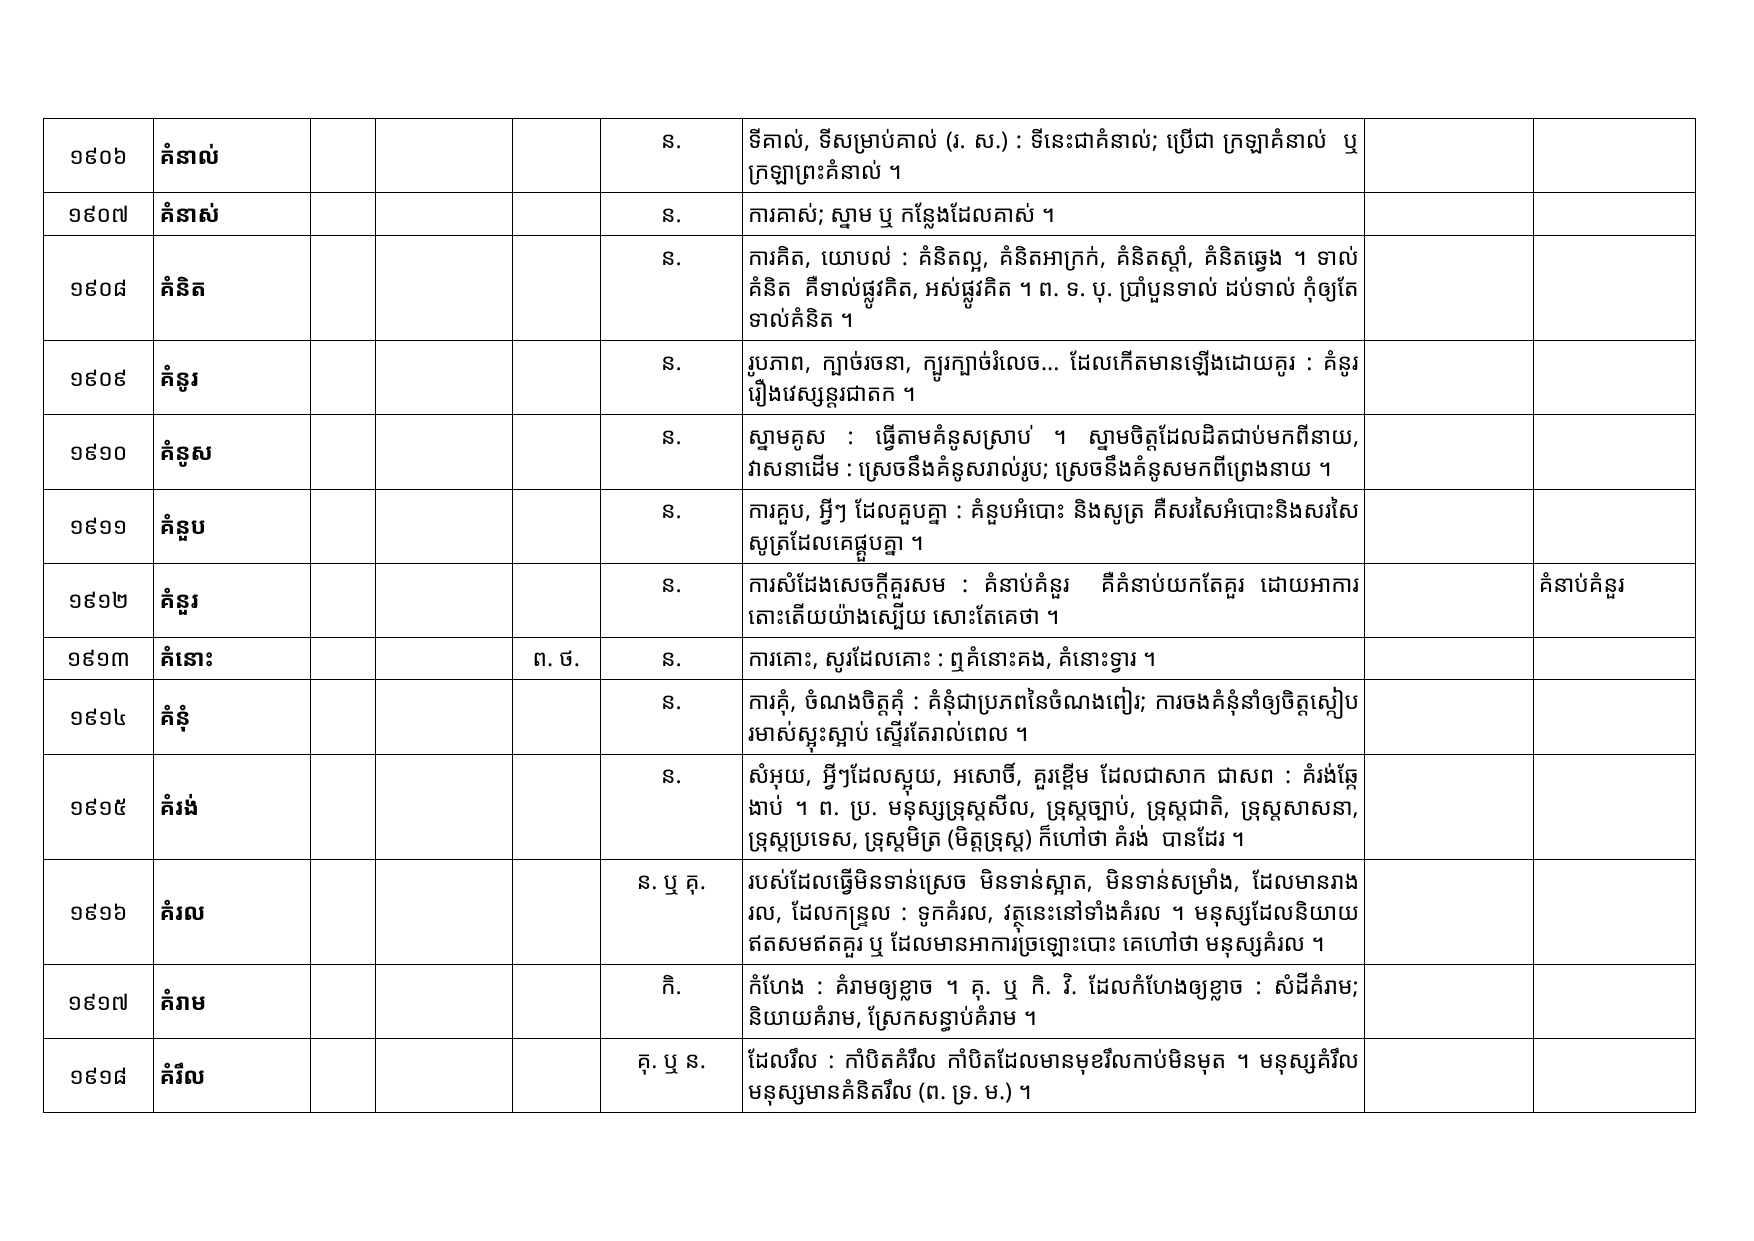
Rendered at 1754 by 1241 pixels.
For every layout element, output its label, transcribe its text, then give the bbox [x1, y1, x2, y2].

table_cell សំអុយ, អ្វី​ៗ​ដែល​ស្អុយ, អសោចិ៍, គួរ​ខ្ពើម ដែល​ជា​សាក ជា​សព : គំរង់​ឆ្កែ​ងាប់ ។ ព. ប្រ. មនុស្ស​ទ្រុស្ដ​សីល, ទ្រុស្ត​ច្បាប់, ទ្រុស្ត​ជាតិ, ទ្រុស្ត​សាសនា, ទ្រុស្ត​ប្រទេស, ទ្រុស្ត​មិត្រ (មិត្ត​ទ្រុស្ត) ក៏​ហៅ​ថា គំរង់ បាន​ដែរ ។ [743, 755, 1364, 859]
table_cell ១៩០៩ [44, 341, 153, 414]
table_cell [1534, 193, 1695, 235]
table_cell ន. [601, 415, 742, 488]
table_cell [513, 755, 600, 859]
table_cell [1534, 965, 1695, 1038]
table_cell [311, 564, 375, 637]
table_cell ១៩១២ [44, 564, 153, 637]
table_cell ការ​គិត, យោបល់ : គំនិត​ល្អ, គំនិត​អាក្រក់, គំនិត​ស្តាំ, គំនិត​ឆ្វេង​ ។ ទាល់​គំនិត គឺ​ទាល់​ផ្លូវ​គិត, អស់​ផ្លូវ​គិត ។ ព. ទ. បុ. ប្រាំ​បួន​ទាល់ ដប់​ទាល់ កុំ​ឲ្យ​តែ​ទាល់​គំនិត ។ [743, 236, 1364, 340]
table_cell [311, 415, 375, 488]
table_cell [1365, 236, 1533, 340]
table_cell កិ. [601, 965, 742, 1038]
table_cell គុ. ឬ ន. [601, 1039, 742, 1112]
table_cell គំនោះ [154, 638, 310, 679]
table_cell [1365, 638, 1533, 679]
table_cell [311, 680, 375, 753]
table_cell [311, 193, 375, 235]
table_cell ន. [601, 236, 742, 340]
table_cell ន. [601, 638, 742, 679]
table_cell [1365, 965, 1533, 1038]
table_cell របស់​ដែល​ធ្វើ​មិន​ទាន់​ស្រេច មិន​ទាន់​ស្អាត, មិន​ទាន់​សម្រាំង, ដែល​មាន​រាង​រល, ដែល​កន្ទ្រល : ទូក​គំរល, វត្ថុ​នេះ​នៅ​ទាំង​គំរល ។ មនុស្ស​ដែល​និយាយ​ឥត​សម​ឥត​គួរ ឬ ដែល​មាន​អាការ​ច្រឡោះបោះ គេ​ហៅ​ថា មនុស្ស​គំរល ។ [743, 860, 1364, 964]
table_cell [513, 1039, 600, 1112]
table_cell ការ​គាស់; ស្នាម ឬ កន្លែង​ដែល​គាស់ ។ [743, 193, 1364, 235]
table_cell [376, 860, 512, 964]
table_cell [1365, 755, 1533, 859]
table_cell ការ​គួប, អ្វី​ៗ ដែល​គួប​គ្នា : គំនួប​អំបោះ និង​សូត្រ គឺ​សរសៃ​អំបោះ​និង​សរសៃ​សូត្រ​ដែល​គេ​ផ្គួប​គ្នា ។ [743, 490, 1364, 562]
table_cell [1534, 341, 1695, 414]
table_cell គំនាស់ [154, 193, 310, 235]
table_cell ន. [601, 193, 742, 235]
table_cell [376, 415, 512, 488]
table_cell [311, 1039, 375, 1112]
table_cell ការ​សំដែង​សេចក្ដី​គួរ​សម : គំនាប់​គំនួរ គឺ​គំនាប់​យក​តែ​គួរ​ ដោយ​អាការ​តោះតើយ​យ៉ាង​ស្បើយ សោះ​តែ​គេ​ថា ។ [743, 564, 1364, 637]
table_cell [1534, 860, 1695, 964]
table_cell [376, 490, 512, 562]
table_cell [376, 193, 512, 235]
table_cell [311, 965, 375, 1038]
table_cell [1534, 680, 1695, 753]
table_cell ន. ឬ គុ. [601, 860, 742, 964]
table_cell [513, 680, 600, 753]
table_cell [311, 119, 375, 192]
table_cell [1365, 490, 1533, 562]
table_cell [1534, 415, 1695, 488]
table_cell [376, 680, 512, 753]
table_cell [513, 860, 600, 964]
table_cell គំនាប់គំនួរ [1534, 564, 1695, 637]
table_cell [1534, 638, 1695, 679]
table_cell ទី​គាល់, ទី​សម្រាប់​គាល់ (រ. ស.) : ទី​នេះ​ជា​គំនាល់; ប្រើ​ជា​ ក្រឡា​គំនាល់ ឬ ក្រឡា​ព្រះ​គំនាល់ ។ [743, 119, 1364, 192]
table_cell [376, 638, 512, 679]
table_cell ១៩១៤ [44, 680, 153, 753]
table_cell ន. [601, 341, 742, 414]
table_cell [513, 193, 600, 235]
table_cell [311, 490, 375, 562]
table_cell [1365, 1039, 1533, 1112]
table_cell [1365, 193, 1533, 235]
table_cell ១៩១៨ [44, 1039, 153, 1112]
table_cell [1534, 1039, 1695, 1112]
table_cell [513, 236, 600, 340]
table_cell ១៩០៦ [44, 119, 153, 192]
table_cell រូប​ភាព, ក្បាច់​រចនា, ក្បូរ​ក្បាច់​រំលេច... ដែល​កើត​មាន​ឡើង​ដោយ​គូរ : គំនូរ​រឿង​វេស្សន្ដរ​ជាតក ។ [743, 341, 1364, 414]
table_cell ១៩០៨ [44, 236, 153, 340]
table_cell [311, 341, 375, 414]
table_cell ១៩១៣ [44, 638, 153, 679]
table_cell ន. [601, 490, 742, 562]
table_cell [376, 564, 512, 637]
table_cell គំនួរ [154, 564, 310, 637]
table_cell កំហែង : គំរាម​ឲ្យ​ខ្លាច ។ គុ. ឬ កិ. វិ. ដែល​កំហែង​ឲ្យ​ខ្លាច : សំដី​គំរាម; និយាយ​គំរាម, ស្រែក​សន្ធាប់​គំរាម ។ [743, 965, 1364, 1038]
table_cell គំនិត [154, 236, 310, 340]
table_cell [1534, 755, 1695, 859]
table_cell ១៩១០ [44, 415, 153, 488]
table_cell [513, 119, 600, 192]
table_cell ស្នាម​គូស : ធ្វើ​តាម​គំនូស​ស្រាប់ ។ ស្នាម​ចិត្ត​ដែល​ដិត​ជាប់​មក​ពី​នាយ, វាសនា​ដើម : ស្រេច​នឹង​គំនូស​រាល់​រូប; ស្រេច​នឹង​គំនូស​មក​ពី​ព្រេង​នាយ ។ [743, 415, 1364, 488]
table_cell [1534, 236, 1695, 340]
table_cell គំនូស [154, 415, 310, 488]
table_cell ន. [601, 119, 742, 192]
table_cell [1365, 564, 1533, 637]
table_cell [1365, 341, 1533, 414]
table_cell ១៩០៧ [44, 193, 153, 235]
table_cell ព. ថ. [513, 638, 600, 679]
table_cell គំនួប [154, 490, 310, 562]
table_cell [513, 965, 600, 1038]
table_cell [311, 638, 375, 679]
table_cell គំនុំ [154, 680, 310, 753]
table_cell ការ​គុំ, ចំណង​ចិត្ត​គុំ : គំនុំ​ជា​ប្រភព​នៃ​ចំណង​ពៀរ; ការ​ចង​គំនុំ​នាំ​ឲ្យ​ចិត្ត​ស្កៀប​រមាស់​ស្អុះស្អាប់ ស្ទើរ​តែ​រាល់​ពេល ។ [743, 680, 1364, 753]
table_cell [376, 119, 512, 192]
table_cell [376, 755, 512, 859]
table_cell [311, 860, 375, 964]
table_cell គំរាម [154, 965, 310, 1038]
table_cell គំរឹល [154, 1039, 310, 1112]
table_cell [376, 341, 512, 414]
table_cell [513, 415, 600, 488]
table_cell [1365, 860, 1533, 964]
table_cell [311, 755, 375, 859]
table_cell ន. [601, 564, 742, 637]
table_cell [376, 1039, 512, 1112]
table_cell [1365, 415, 1533, 488]
table_cell ១៩១៥ [44, 755, 153, 859]
table_cell ន. [601, 755, 742, 859]
table_cell ១៩១១ [44, 490, 153, 562]
table_cell គំរល [154, 860, 310, 964]
table_cell គំនាល់ [154, 119, 310, 192]
table_cell ១៩១៧ [44, 965, 153, 1038]
table_cell [513, 341, 600, 414]
table_cell [513, 564, 600, 637]
table_cell [1365, 119, 1533, 192]
table_cell [376, 236, 512, 340]
table_cell ១៩១៦ [44, 860, 153, 964]
table_cell [311, 236, 375, 340]
table_cell [1534, 119, 1695, 192]
table_cell [376, 965, 512, 1038]
table_cell [1365, 680, 1533, 753]
table_cell [513, 490, 600, 562]
table_cell ការ​គោះ, សូរ​ដែល​គោះ : ឮ​គំនោះ​គង, គំនោះ​ទ្វារ ។ [743, 638, 1364, 679]
table_cell ន. [601, 680, 742, 753]
table_cell គំនូរ [154, 341, 310, 414]
table_cell [1534, 490, 1695, 562]
table_cell ដែល​រឹល : កាំបិត​គំរឹល កាំបិត​ដែល​មាន​មុខ​រឹល​កាប់​មិន​មុត ។ មនុស្ស​គំរឹល មនុស្ស​មាន​គំនិត​រឹល (ព. ទ្រ. ម.) ។ [743, 1039, 1364, 1112]
table_cell គំរង់ [154, 755, 310, 859]
